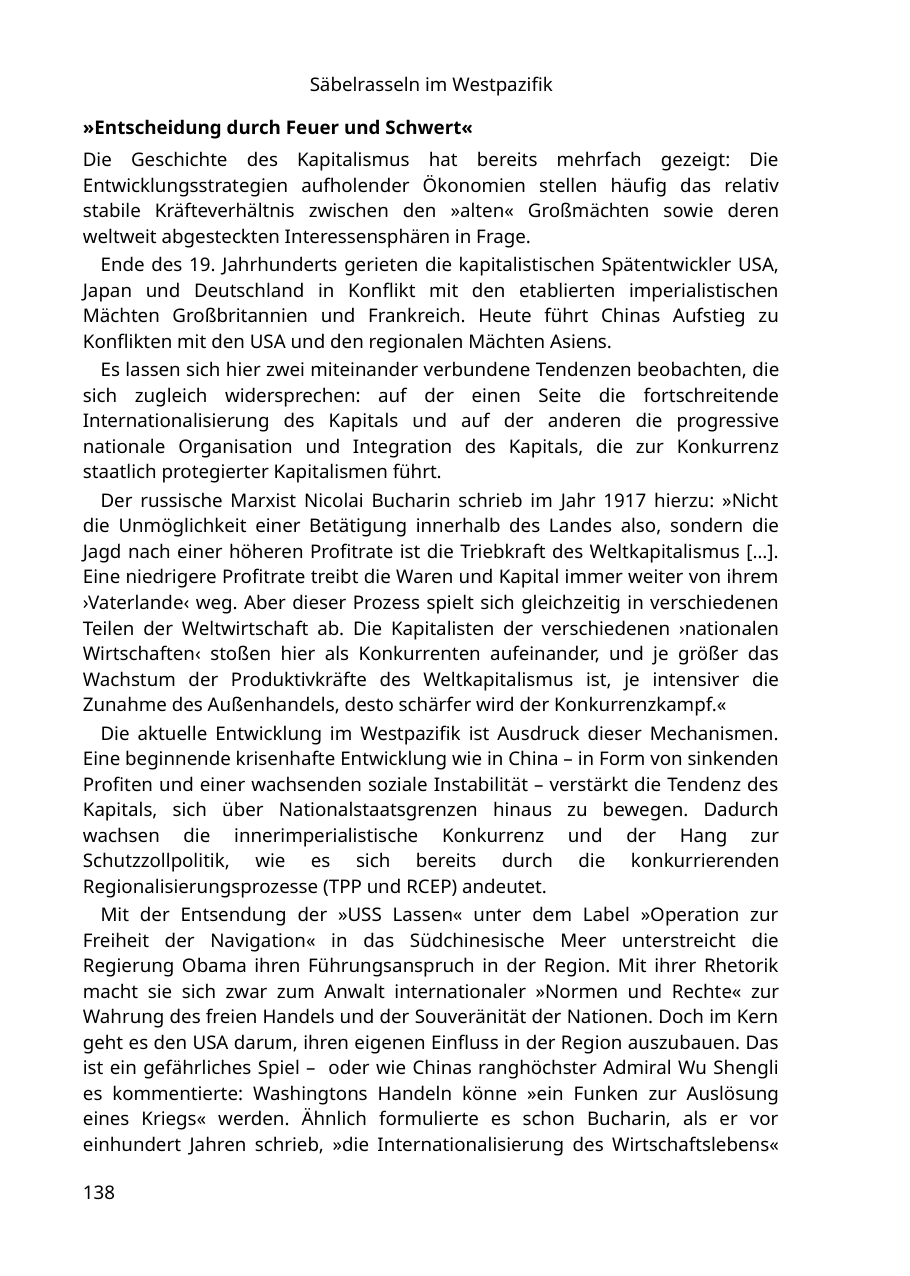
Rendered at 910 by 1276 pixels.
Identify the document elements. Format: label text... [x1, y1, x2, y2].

text »Entscheidung durch Feuer und Schwert« [83, 114, 779, 139]
text Die aktuelle Entwicklung im Westpazifik ist Ausdruck dieser Mechanismen. Eine beginnende krisenhafte Entwicklung wie in China – in Form von sinkenden Profiten und einer wachsenden soziale Instabilität – verstärkt die Tendenz des Kapitals, sich über Nationalstaatsgrenzen hinaus zu bewegen. Dadurch wachsen die innerimperialistische Konkurrenz und der Hang zur Schutzzollpolitik, wie es sich bereits durch die konkurrierenden Regionalisierungsprozesse (TPP und RCEP) andeutet. [83, 720, 779, 898]
text Es lassen sich hier zwei miteinander verbundene Tendenzen beobachten, die sich zugleich widersprechen: auf der einen Seite die fortschreitende Internationalisierung des Kapitals und auf der anderen die progressive nationale Organisation und Integration des Kapitals, die zur Konkurrenz staatlich protegierter Kapitalismen führt. [83, 357, 779, 484]
text Die Geschichte des Kapitalismus hat bereits mehrfach gezeigt: Die Entwicklungsstrategien aufholender Ökonomien stellen häufig das relativ stabile Kräfteverhältnis zwischen den »alten« Großmächten sowie deren weltweit abgesteckten Interessensphären in Frage. [83, 147, 779, 249]
text Mit der Entsendung der »USS Lassen« unter dem Label »Operation zur Freiheit der Navigation« in das Südchinesische Meer unterstreicht die Regierung Obama ihren Führungsanspruch in der Region. Mit ihrer Rhetorik macht sie sich zwar zum Anwalt internationaler »Normen und Rechte« zur Wahrung des freien Handels und der Souveränität der Nationen. Doch im Kern geht es den USA darum, ihren eigenen Einfluss in der Region auszubauen. Das ist ein gefährliches Spiel – oder wie Chinas ranghöchster Admiral Wu Shengli es kommentierte: Washingtons Handeln könne »ein Funken zur Auslösung eines Kriegs« werden. Ähnlich formulierte es schon Bucharin, als er vor einhundert Jahren schrieb, »die Internationalisierung des Wirtschaftslebens« [83, 901, 779, 1157]
text Ende des 19. Jahrhunderts gerieten die kapitalistischen Spätentwickler USA, Japan und Deutschland in Konflikt mit den etablierten imperialistischen Mächten Großbritannien und Frankreich. Heute führt Chinas Aufstieg zu Konflikten mit den USA und den regionalen Mächten Asiens. [83, 252, 779, 354]
text Der russische Marxist Nicolai Bucharin schrieb im Jahr 1917 hierzu: »Nicht die Unmöglichkeit einer Betätigung innerhalb des Landes also, sondern die Jagd nach einer höheren Profitrate ist die Triebkraft des Weltkapitalismus […]. Eine niedrigere Profitrate treibt die Waren und Kapital immer weiter von ihrem ›Vaterlande‹ weg. Aber dieser Prozess spielt sich gleichzeitig in verschiedenen Teilen der Weltwirtschaft ab. Die Kapitalisten der verschiedenen ›nationalen Wirtschaften‹ stoßen hier als Konkurrenten aufeinander, und je größer das Wachstum der Produktivkräfte des Weltkapitalismus ist, je intensiver die Zunahme des Außenhandels, desto schärfer wird der Konkurrenzkampf.« [83, 487, 779, 717]
